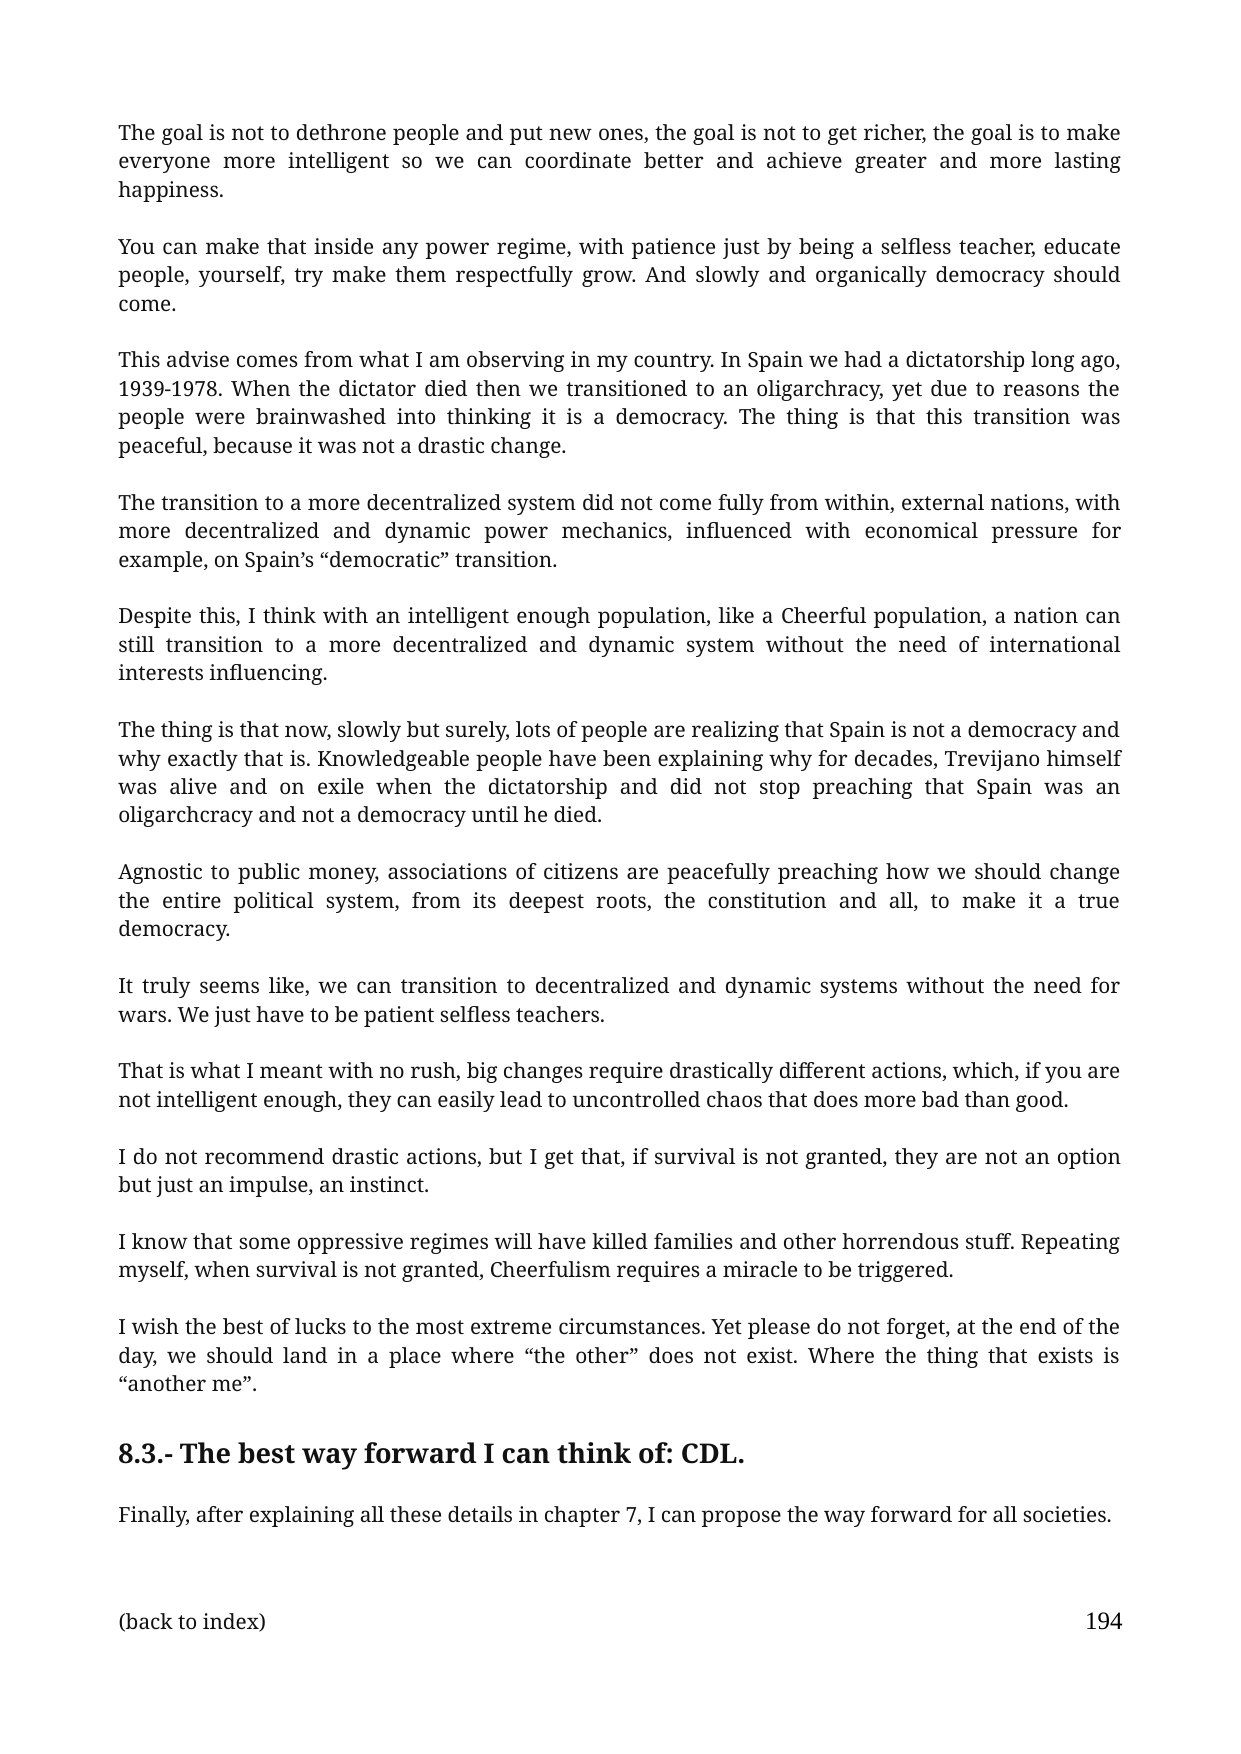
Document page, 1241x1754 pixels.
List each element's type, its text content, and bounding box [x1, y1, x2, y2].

text Despite this, I think with an intelligent enough population, like a Cheerful population, a nation can still transition to a more decentralized and dynamic system without the need of international interests influencing. [118, 602, 1122, 687]
text The transition to a more decentralized system did not come fully from within, external nations, with more decentralized and dynamic power mechanics, influenced with economical pressure for example, on Spain’s “democratic” transition. [118, 488, 1122, 573]
text I wish the best of lucks to the most extreme circumstances. Yet please do not forget, at the end of the day, we should land in a place where “the other” does not exist. Where the thing that exists is “another me”. [118, 1312, 1122, 1398]
text This advise comes from what I am observing in my country. In Spain we had a dictatorship long ago, 1939-1978. When the dictator died then we transitioned to an oligarchracy, yet due to reasons the people were brainwashed into thinking it is a democracy. The thing is that this transition was peaceful, because it was not a drastic change. [118, 346, 1122, 459]
text I do not recommend drastic actions, but I get that, if survival is not granted, they are not an option but just an impulse, an instinct. [118, 1142, 1122, 1199]
text It truly seems like, we can transition to decentralized and dynamic systems without the need for wars. We just have to be patient selfless teachers. [118, 971, 1122, 1028]
text Agnostic to public money, associations of citizens are peacefully preaching how we should change the entire political system, from its deepest roots, the constitution and all, to make it a true democracy. [118, 857, 1122, 943]
text The goal is not to dethrone people and put new ones, the goal is not to get richer, the goal is to make everyone more intelligent so we can coordinate better and achieve greater and more lasting happiness. [118, 118, 1122, 203]
text The thing is that now, slowly but surely, lots of people are realizing that Spain is not a democracy and why exactly that is. Knowledgeable people have been explaining why for decades, Trevijano himself was alive and on exile when the dictatorship and did not stop preaching that Spain was an oligarchcracy and not a democracy until he died. [118, 715, 1122, 829]
text 8.3.- The best way forward I can think of: CDL. [118, 1435, 1122, 1472]
text You can make that inside any power regime, with patience just by being a selfless teacher, educate people, yourself, try make them respectfully grow. And slowly and organically democracy should come. [118, 232, 1122, 317]
text Finally, after explaining all these details in chapter 7, I can propose the way forward for all societies. [118, 1500, 1122, 1528]
text That is what I meant with no rush, big changes require drastically different actions, which, if you are not intelligent enough, they can easily lead to uncontrolled chaos that does more bad than good. [118, 1057, 1122, 1113]
text I know that some oppressive regimes will have killed families and other horrendous stuff. Repeating myself, when survival is not granted, Cheerfulism requires a miracle to be triggered. [118, 1227, 1122, 1284]
